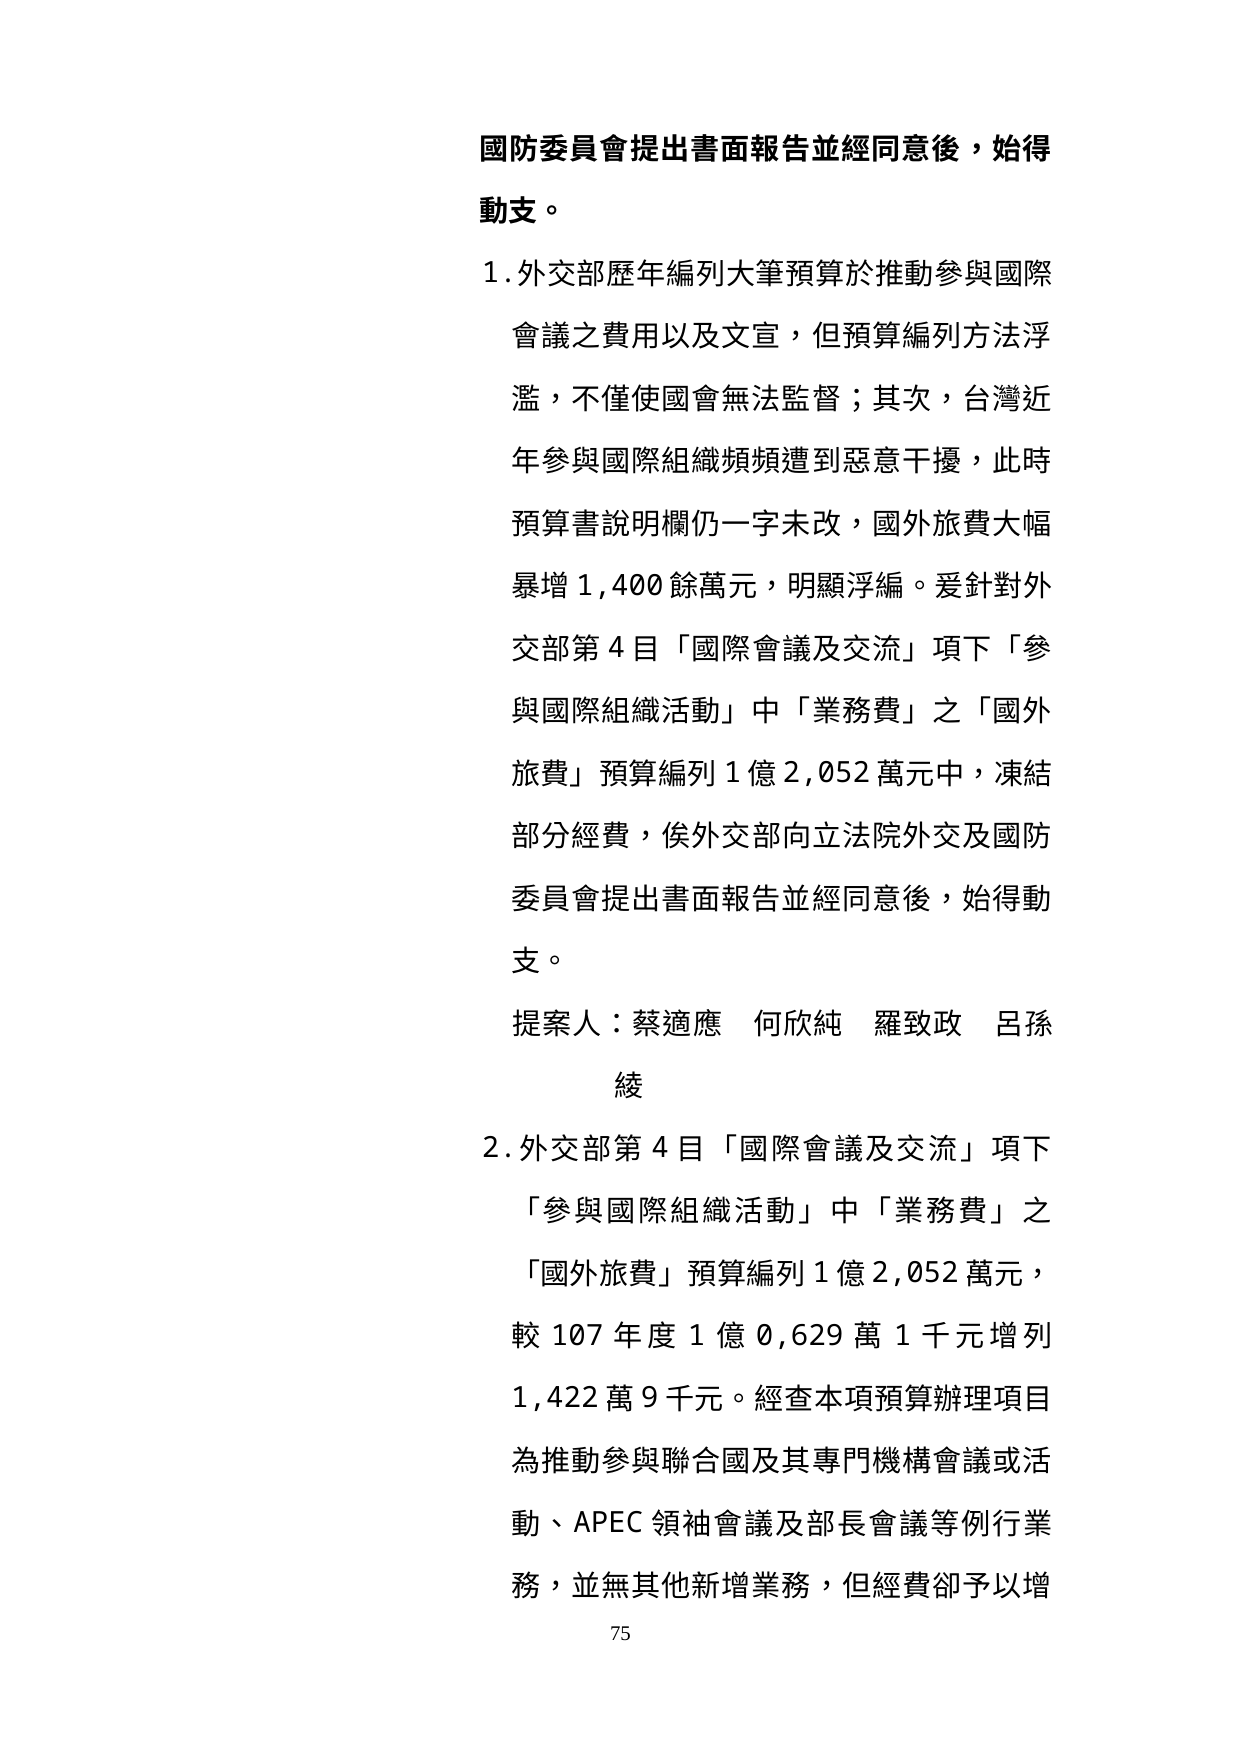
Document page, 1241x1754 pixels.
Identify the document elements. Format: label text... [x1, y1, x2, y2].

text 國防委員會提出書面報告並經同意後，始得動支。 [362, 105, 1053, 230]
text 1.外交部歷年編列大筆預算於推動參與國際會議之費用以及文宣，但預算編列方法浮濫，不僅使國會無法監督；其次，台灣近年參與國際組織頻頻遭到惡意干擾，此時預算書說明欄仍一字未改，國外旅費大幅暴增1,400餘萬元，明顯浮編。爰針對外交部第4目「國際會議及交流」項下「參與國際組織活動」中「業務費」之「國外旅費」預算編列1億2,052萬元中，凍結部分經費，俟外交部向立法院外交及國防委員會提出書面報告並經同意後，始得動支。 [482, 230, 1053, 980]
text 2.外交部第4目「國際會議及交流」項下「參與國際組織活動」中「業務費」之「國外旅費」預算編列1億2,052萬元，較107年度1億0,629萬1千元增列1,422萬9千元。經查本項預算辦理項目為推動參與聯合國及其專門機構會議或活動、APEC領袖會議及部長會議等例行業務，並無其他新增業務，但經費卻予以增 [482, 1105, 1053, 1605]
text 提案人：蔡適應 何欣純 羅致政 呂孫綾 [512, 980, 1053, 1105]
